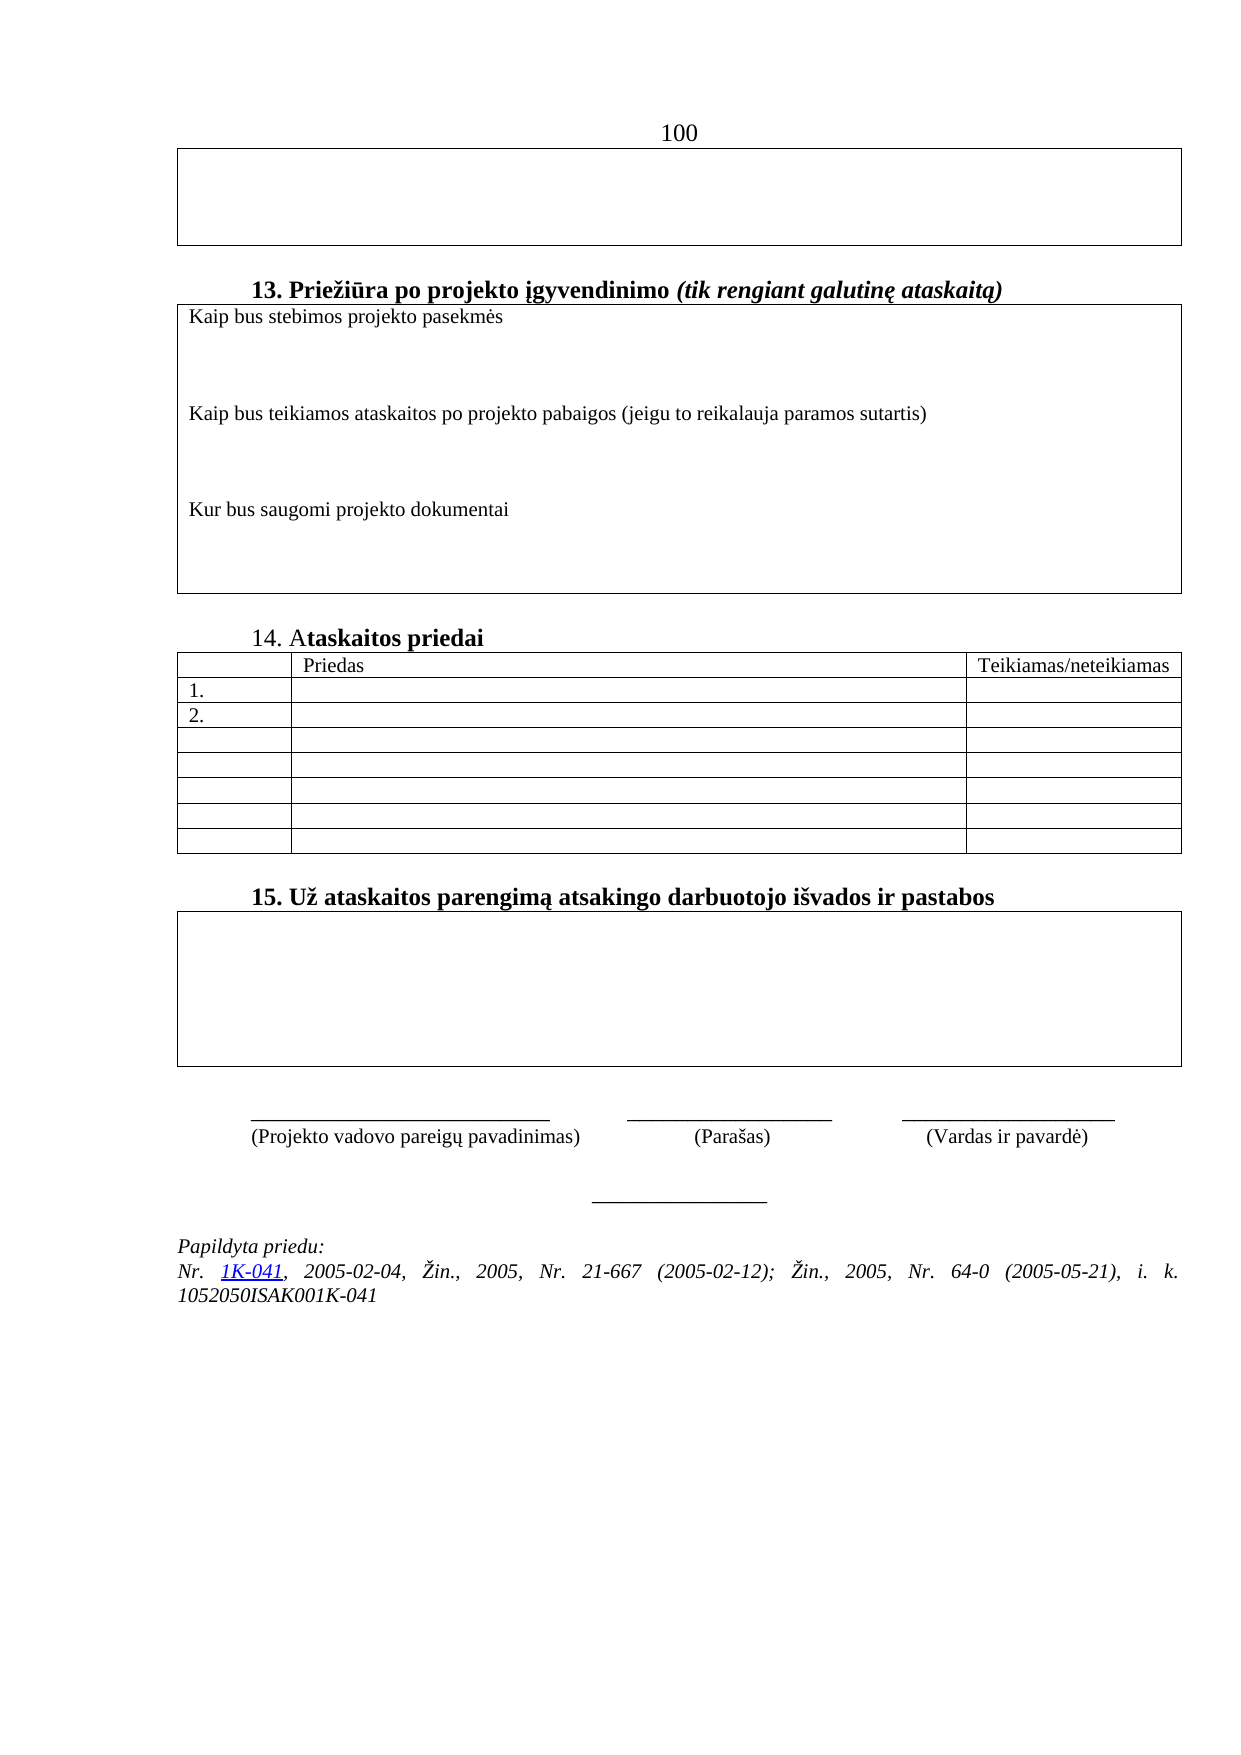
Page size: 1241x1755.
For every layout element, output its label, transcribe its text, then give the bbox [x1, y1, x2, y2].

table_cell [178, 829, 291, 853]
table_cell [967, 678, 1181, 702]
text Papildyta priedu: [177, 1234, 1181, 1258]
table_header Kaip bus stebimos projekto pasekmės Kaip bus teikiamos ataskaitos po projekto pabaigos (jeigu to reikalauja paramos sutartis) Kur bus saugomi projekto dokumentai [178, 305, 1181, 593]
table_cell [967, 703, 1181, 727]
table_cell [178, 753, 291, 777]
text 15. Už ataskaitos parengimą atsakingo darbuotojo išvados ir pastabos [177, 882, 1181, 911]
table_cell 1. [178, 678, 291, 702]
table_cell 2. [178, 703, 291, 727]
table_cell [967, 753, 1181, 777]
table_cell [292, 703, 966, 727]
text Nr. 1K-041, 2005-02-04, Žin., 2005, Nr. 21-667 (2005-02-12); Žin., 2005, Nr. 64-0 (2005-05-21), i. k. 1052050ISAK001K-041 [177, 1258, 1181, 1307]
table_cell [967, 778, 1181, 802]
table_cell [967, 829, 1181, 853]
table_cell [292, 829, 966, 853]
table_header [178, 149, 1181, 245]
text ______________ [177, 1177, 1181, 1206]
table_header Teikiamas/neteikiamas [967, 653, 1181, 677]
table_cell [178, 778, 291, 802]
table_cell [967, 804, 1181, 827]
text 13. Priežiūra po projekto įgyvendinimo (tik rengiant galutinę ataskaitą) [177, 275, 1181, 303]
table_cell [292, 678, 966, 702]
table_header [178, 653, 291, 677]
table_cell [178, 804, 291, 827]
text 14. Ataskaitos priedai [177, 623, 1181, 652]
table_cell [967, 728, 1181, 752]
table_cell [178, 728, 291, 752]
table_cell [292, 728, 966, 752]
table_header Priedas [292, 653, 966, 677]
table_cell [292, 778, 966, 802]
table_header [178, 912, 1181, 1066]
table_cell [292, 753, 966, 777]
text (Projekto vadovo pareigų pavadinimas) (Parašas) (Vardas ir pavardė) [177, 1124, 1181, 1148]
table_cell [292, 804, 966, 827]
